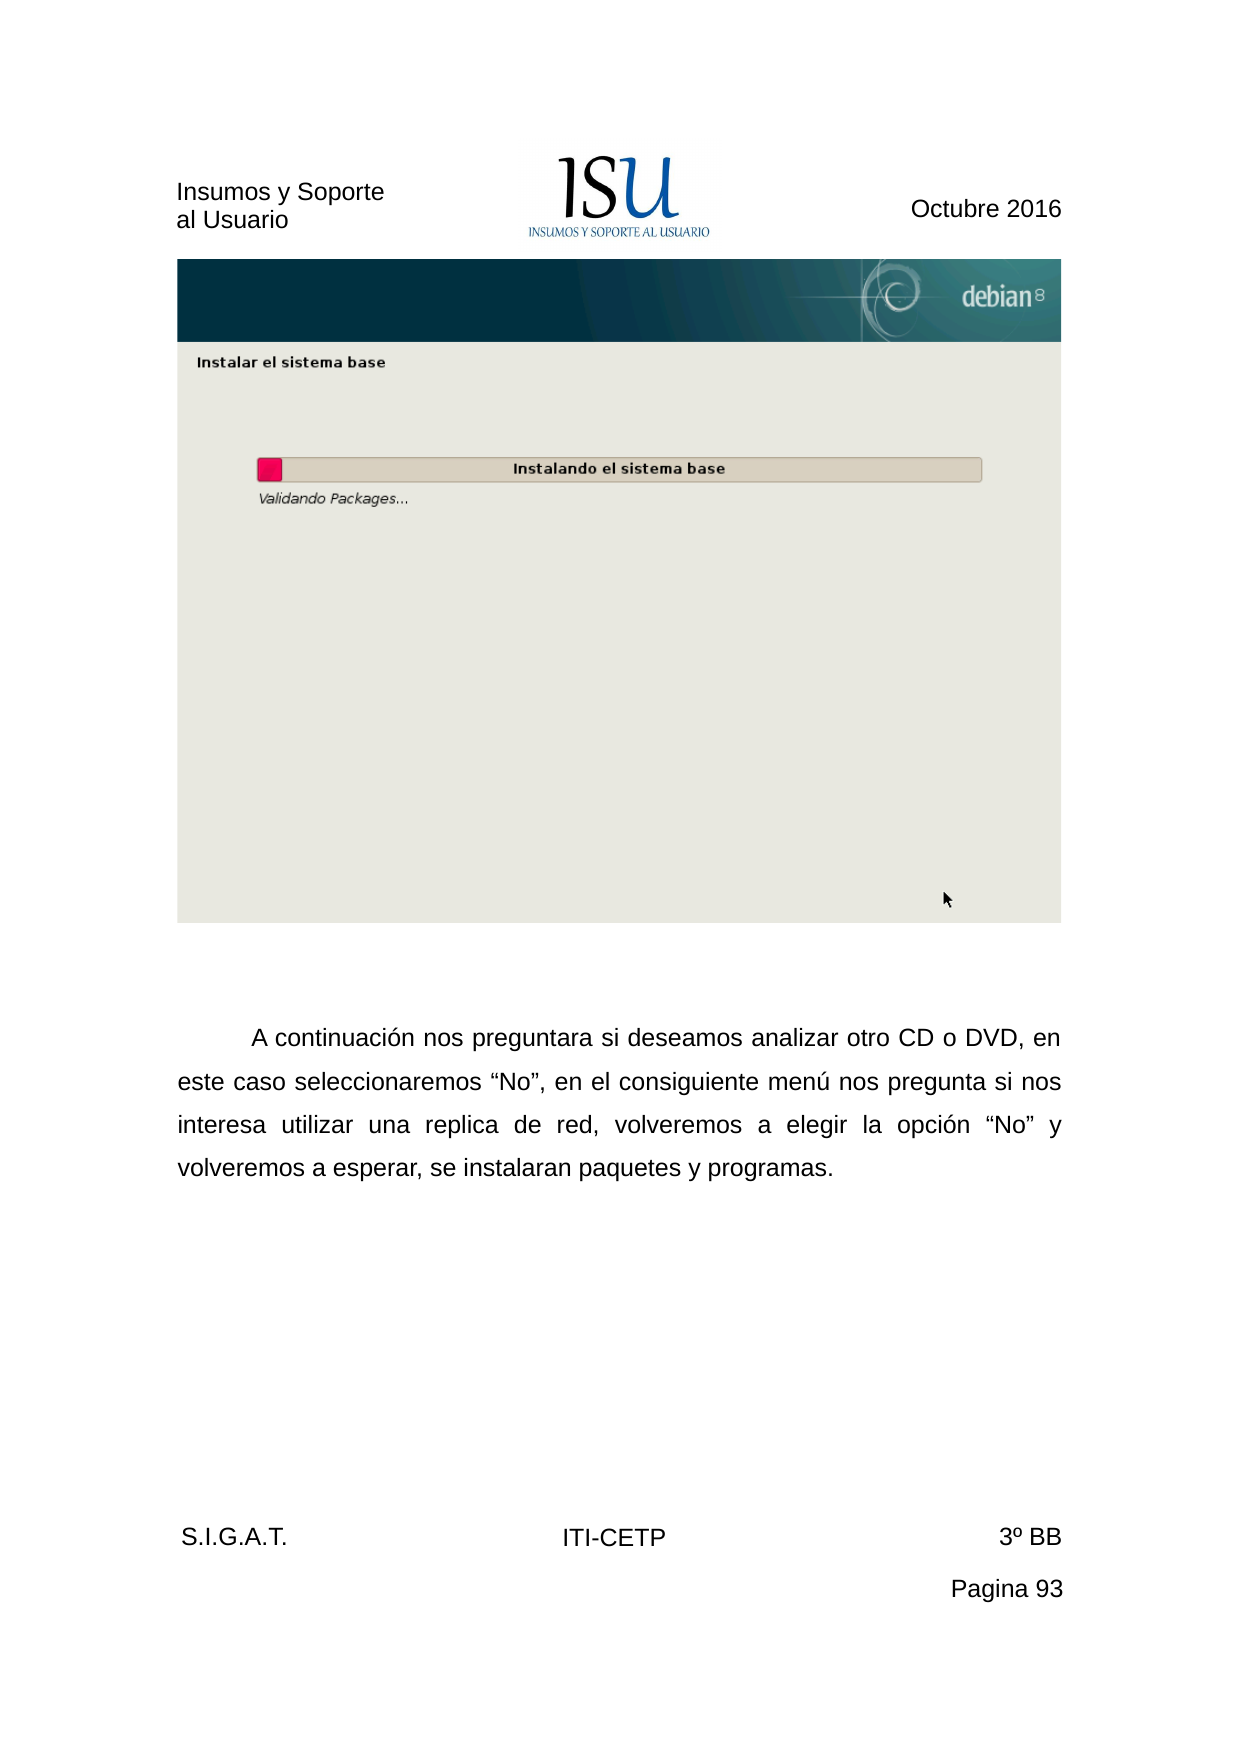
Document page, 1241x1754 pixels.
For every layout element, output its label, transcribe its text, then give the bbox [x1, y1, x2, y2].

picture [517, 138, 723, 252]
picture [177, 259, 1062, 923]
text A continuación nos preguntara si deseamos analizar otro CD o DVD, en este caso seleccionaremos “No”, en el consiguiente menú nos pregunta si nos interesa utilizar una replica de red, volveremos a elegir la opción “No” y volveremos a esperar, se instalaran paquetes y programas. [177, 1023, 1063, 1182]
